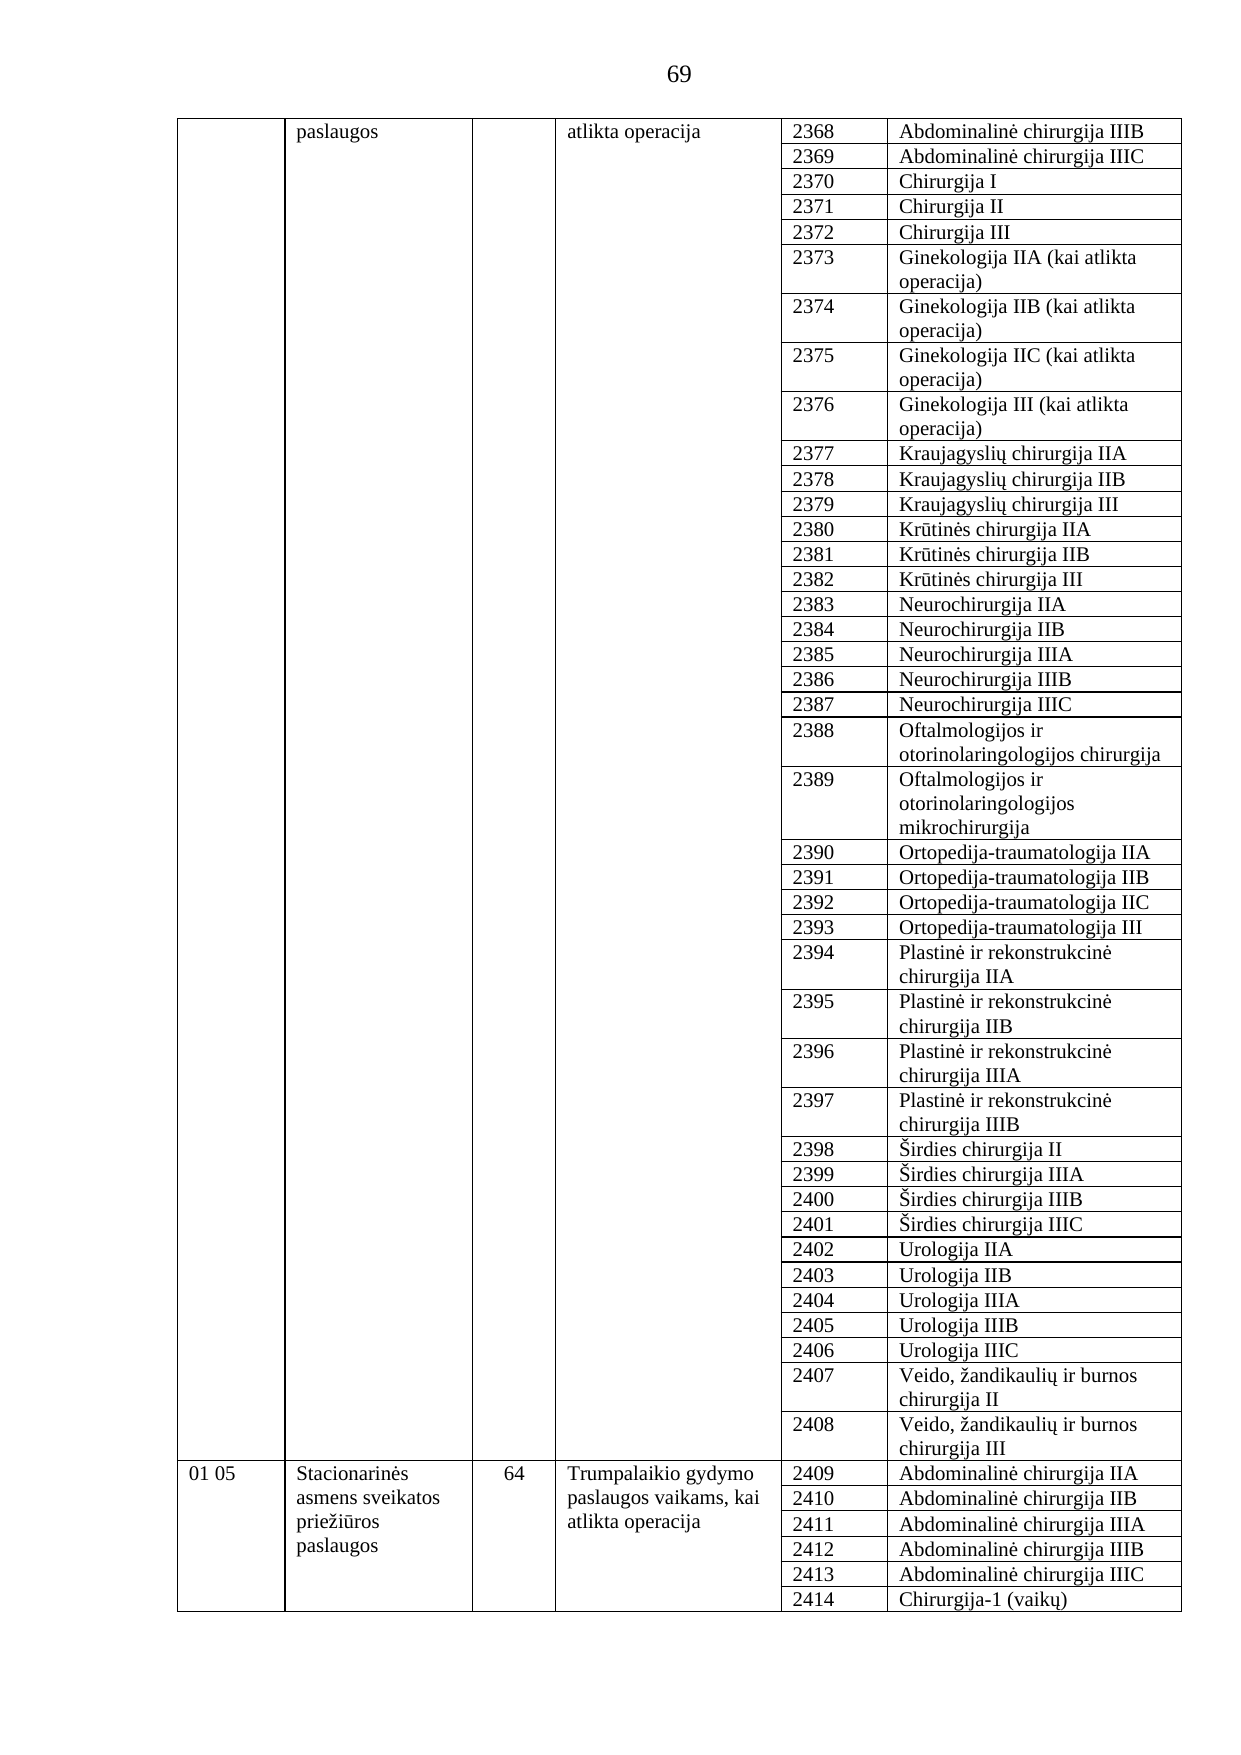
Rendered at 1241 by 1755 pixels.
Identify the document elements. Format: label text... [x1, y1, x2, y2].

table_cell Oftalmologijos ir otorinolaringologijos chirurgija [888, 718, 1181, 766]
table_cell Chirurgija-1 (vaikų) [888, 1587, 1181, 1611]
table_cell Neurochirurgija IIIB [888, 667, 1181, 691]
table_cell 2403 [782, 1263, 887, 1287]
table_cell Širdies chirurgija II [888, 1137, 1181, 1161]
table_cell 2393 [782, 915, 887, 939]
table_cell Kraujagyslių chirurgija IIA [888, 441, 1181, 465]
table_cell Neurochirurgija IIIA [888, 642, 1181, 666]
table_cell Urologija IIIC [888, 1338, 1181, 1362]
table_cell 2374 [782, 294, 887, 342]
table_cell Plastinė ir rekonstrukcinė chirurgija IIIB [888, 1088, 1181, 1136]
table_cell [473, 119, 555, 1460]
table_cell Urologija IIIB [888, 1313, 1181, 1337]
table_cell Ortopedija-traumatologija III [888, 915, 1181, 939]
table_cell Kraujagyslių chirurgija IIB [888, 466, 1181, 491]
table_cell 2413 [782, 1562, 887, 1586]
table_cell 2399 [782, 1162, 887, 1186]
table_cell 2412 [782, 1537, 887, 1561]
table_cell Krūtinės chirurgija III [888, 567, 1181, 591]
table_cell Kraujagyslių chirurgija III [888, 492, 1181, 516]
table_cell 2395 [782, 990, 887, 1038]
table_cell 2396 [782, 1039, 887, 1087]
table_cell 2387 [782, 693, 887, 716]
table_cell 2368 [782, 119, 887, 143]
table_cell 2411 [782, 1511, 887, 1536]
table_cell Neurochirurgija IIB [888, 617, 1181, 641]
table_cell Ortopedija-traumatologija IIA [888, 840, 1181, 864]
table_cell 2400 [782, 1187, 887, 1211]
table_cell Širdies chirurgija IIIB [888, 1187, 1181, 1211]
table_cell 64 [473, 1461, 555, 1611]
table_cell Urologija IIIA [888, 1288, 1181, 1312]
table_cell Ortopedija-traumatologija IIB [888, 865, 1181, 889]
table_cell Stacionarinės asmens sveikatos priežiūros paslaugos [286, 1461, 472, 1611]
table_cell 2388 [782, 718, 887, 766]
table_cell Abdominalinė chirurgija IIIC [888, 144, 1181, 168]
table_cell Neurochirurgija IIA [888, 592, 1181, 616]
table_cell paslaugos [286, 119, 472, 1460]
table_cell 2394 [782, 940, 887, 988]
table_cell Abdominalinė chirurgija IIIB [888, 119, 1181, 143]
table_cell 2392 [782, 890, 887, 914]
table_cell Širdies chirurgija IIIC [888, 1212, 1181, 1236]
table_cell 2414 [782, 1587, 887, 1611]
table_cell 2404 [782, 1288, 887, 1312]
table_cell 2377 [782, 441, 887, 465]
table_cell 2381 [782, 542, 887, 566]
table_cell 2389 [782, 767, 887, 839]
table_cell 2386 [782, 667, 887, 691]
table_cell Abdominalinė chirurgija IIIB [888, 1537, 1181, 1561]
table_cell atlikta operacija [556, 119, 781, 1460]
table_cell Oftalmologijos ir otorinolaringologijos mikrochirurgija [888, 767, 1181, 839]
table_cell 2408 [782, 1412, 887, 1460]
table_cell 2385 [782, 642, 887, 666]
table_cell 2380 [782, 517, 887, 541]
table_cell Krūtinės chirurgija IIB [888, 542, 1181, 566]
table_cell 2383 [782, 592, 887, 616]
table_cell 2405 [782, 1313, 887, 1337]
table_cell Abdominalinė chirurgija IIB [888, 1486, 1181, 1510]
table_cell 2406 [782, 1338, 887, 1362]
table_cell Ginekologija IIC (kai atlikta operacija) [888, 343, 1181, 391]
table_cell 2372 [782, 220, 887, 244]
table_cell 2397 [782, 1088, 887, 1136]
table_cell 2375 [782, 343, 887, 391]
table_cell 01 05 [178, 1461, 284, 1611]
table_cell Chirurgija II [888, 195, 1181, 218]
table_cell 2401 [782, 1212, 887, 1236]
table_cell 2379 [782, 492, 887, 516]
table_cell 2398 [782, 1137, 887, 1161]
table_cell Chirurgija III [888, 220, 1181, 244]
table_cell Veido, žandikaulių ir burnos chirurgija III [888, 1412, 1181, 1460]
table_cell 2390 [782, 840, 887, 864]
table_cell 2409 [782, 1461, 887, 1485]
table_cell 2410 [782, 1486, 887, 1510]
table_cell 2391 [782, 865, 887, 889]
table_cell Urologija IIA [888, 1238, 1181, 1261]
table_cell Chirurgija I [888, 169, 1181, 193]
table_cell Plastinė ir rekonstrukcinė chirurgija IIA [888, 940, 1181, 988]
table_cell Veido, žandikaulių ir burnos chirurgija II [888, 1363, 1181, 1411]
table_cell Trumpalaikio gydymo paslaugos vaikams, kai atlikta operacija [556, 1461, 781, 1611]
table_cell 2373 [782, 245, 887, 293]
table_cell [178, 119, 284, 1460]
table_cell Širdies chirurgija IIIA [888, 1162, 1181, 1186]
table_cell Abdominalinė chirurgija IIIA [888, 1511, 1181, 1536]
table_cell 2384 [782, 617, 887, 641]
table_cell 2382 [782, 567, 887, 591]
table_cell 2376 [782, 392, 887, 440]
table_cell Abdominalinė chirurgija IIIC [888, 1562, 1181, 1586]
table_cell 2370 [782, 169, 887, 193]
table_cell Ginekologija III (kai atlikta operacija) [888, 392, 1181, 440]
table_cell Plastinė ir rekonstrukcinė chirurgija IIB [888, 990, 1181, 1038]
table_cell Urologija IIB [888, 1263, 1181, 1287]
table_cell Plastinė ir rekonstrukcinė chirurgija IIIA [888, 1039, 1181, 1087]
table_cell Ginekologija IIB (kai atlikta operacija) [888, 294, 1181, 342]
table_cell Abdominalinė chirurgija IIA [888, 1461, 1181, 1485]
table_cell Ginekologija IIA (kai atlikta operacija) [888, 245, 1181, 293]
table_cell Neurochirurgija IIIC [888, 693, 1181, 716]
table_cell 2378 [782, 466, 887, 491]
table_cell 2407 [782, 1363, 887, 1411]
table_cell Krūtinės chirurgija IIA [888, 517, 1181, 541]
table_cell Ortopedija-traumatologija IIC [888, 890, 1181, 914]
table_cell 2402 [782, 1238, 887, 1261]
table_cell 2371 [782, 195, 887, 218]
table_cell 2369 [782, 144, 887, 168]
